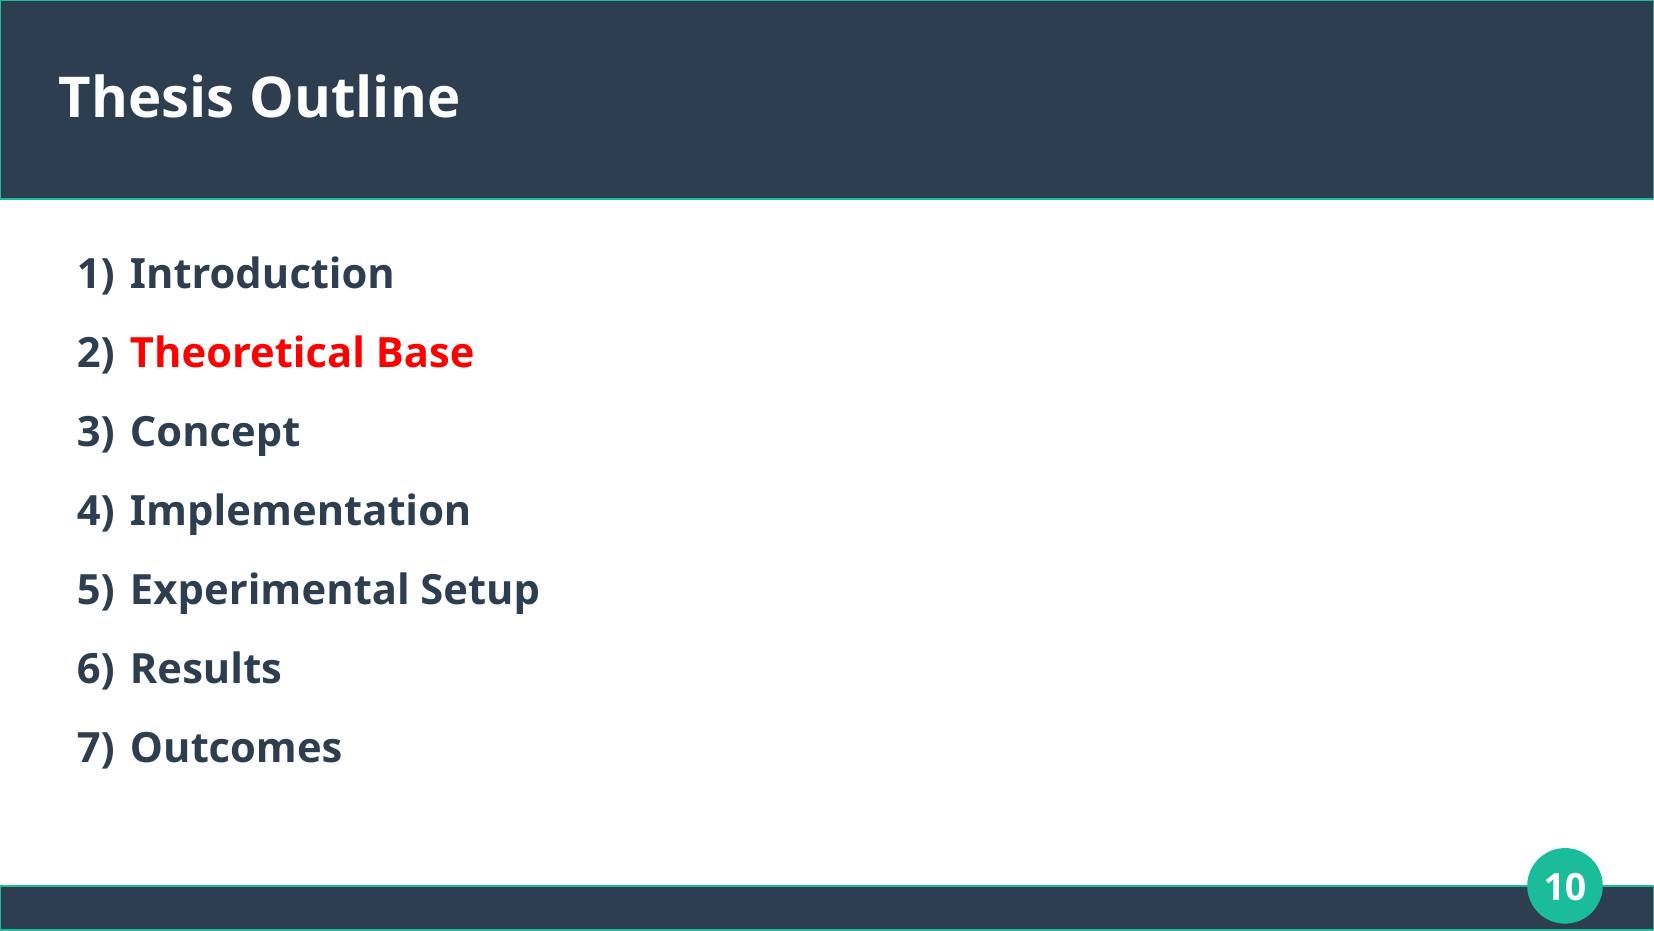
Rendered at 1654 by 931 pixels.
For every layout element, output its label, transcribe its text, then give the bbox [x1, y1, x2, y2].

title Thesis Outline [59, 37, 1595, 155]
list Introduction Theoretical Base Concept Implementation Experimental Setup Results Outcomes [59, 243, 1595, 864]
